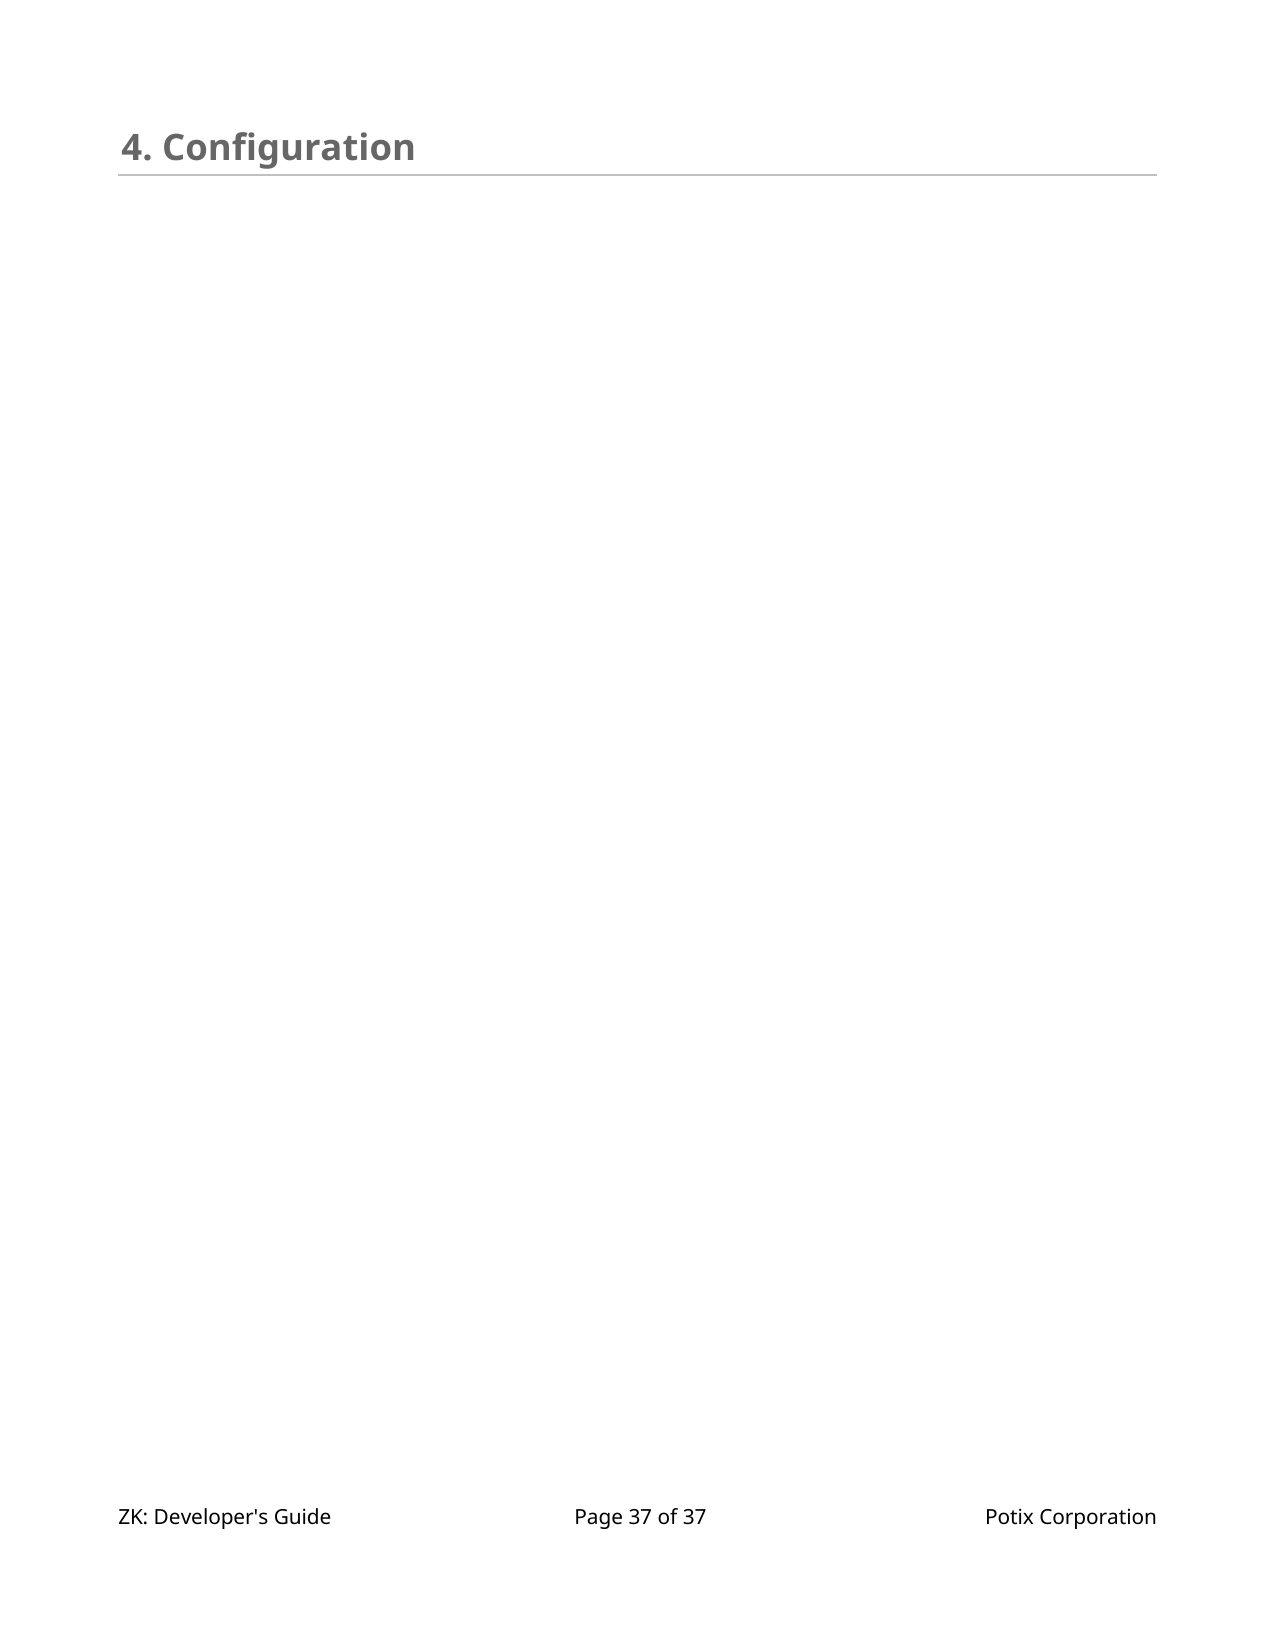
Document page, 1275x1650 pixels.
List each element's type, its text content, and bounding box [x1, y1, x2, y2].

subtitle 4. Configuration [118, 118, 1157, 174]
